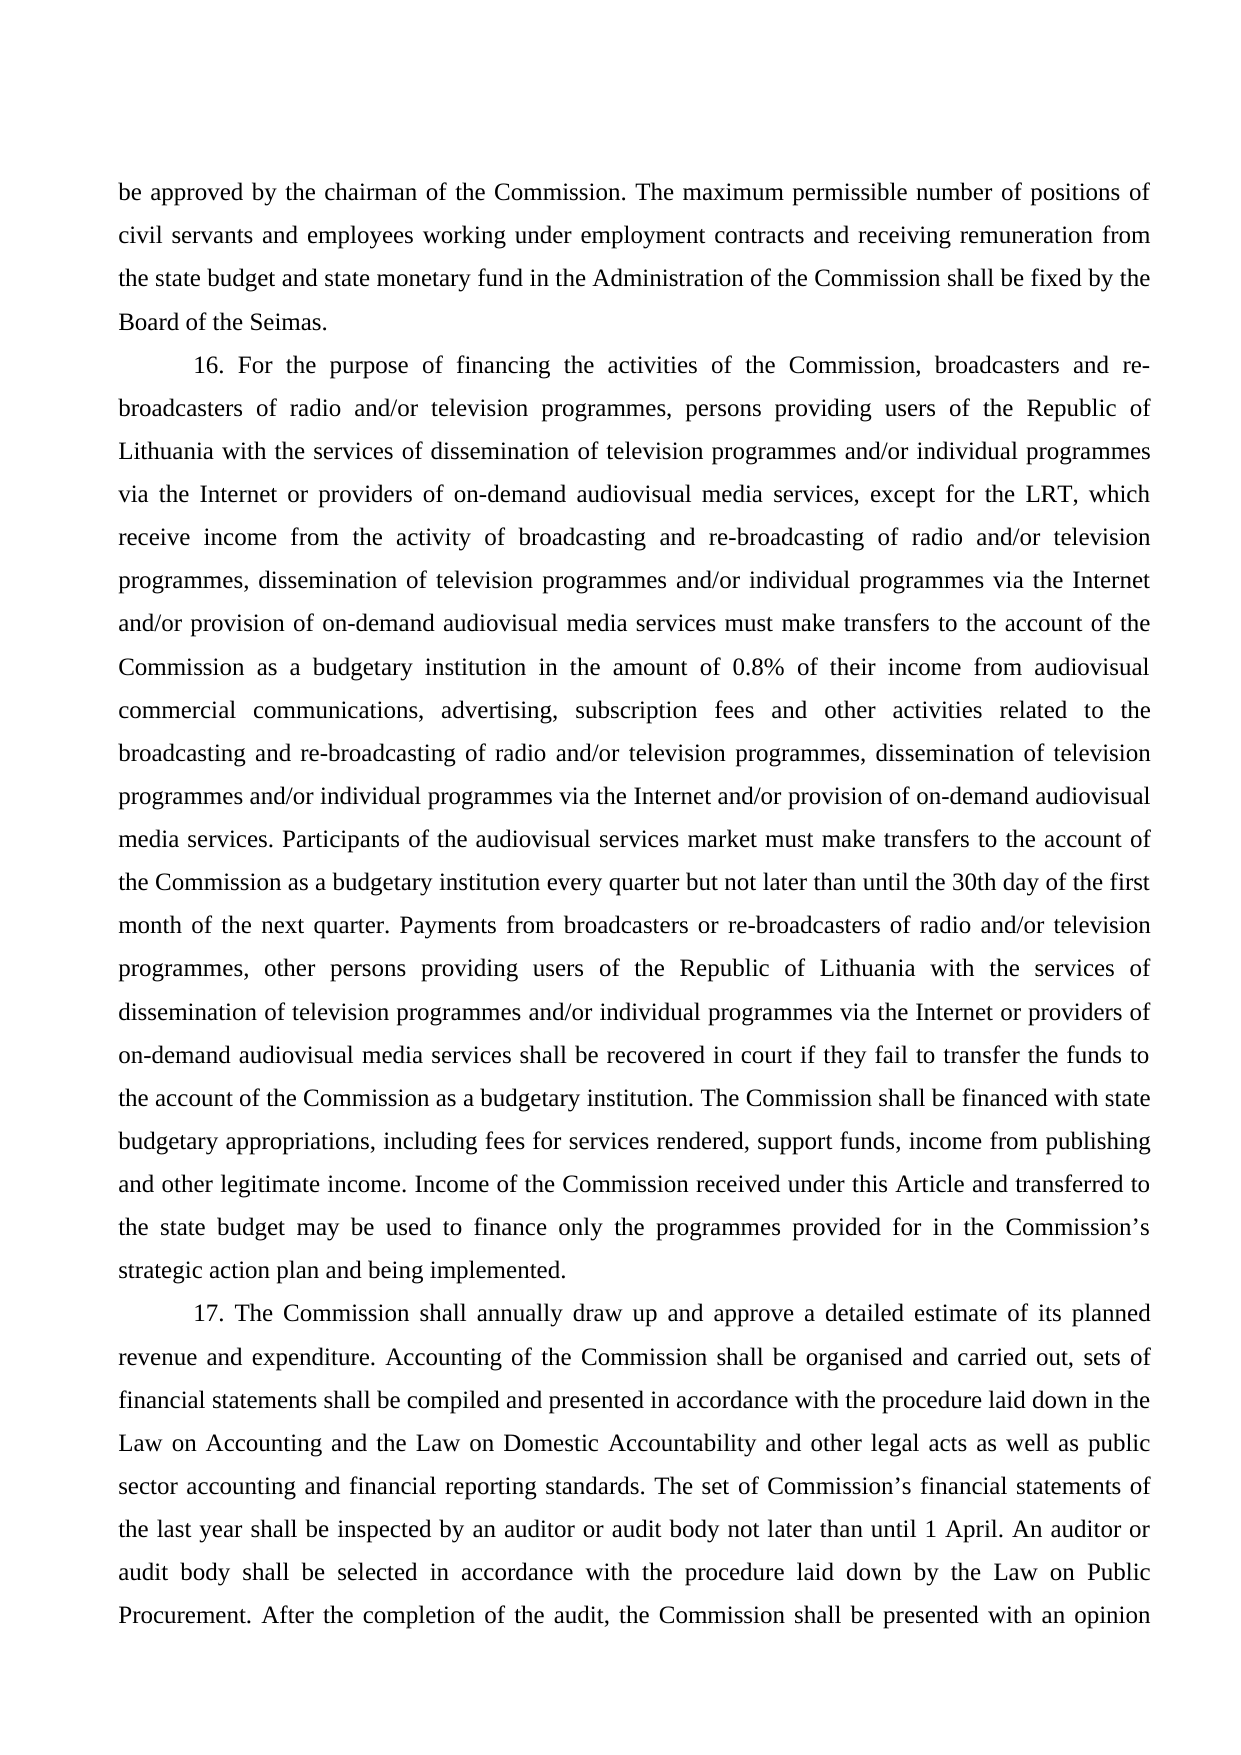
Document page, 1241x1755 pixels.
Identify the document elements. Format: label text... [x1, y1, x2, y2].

text be approved by the chairman of the Commission. The maximum permissible number of positions of civil servants and employees working under employment contracts and receiving remuneration from the state budget and state monetary fund in the Administration of the Commission shall be fixed by the Board of the Seimas. [118, 177, 1152, 335]
text 17. The Commission shall annually draw up and approve a detailed estimate of its planned revenue and expenditure. Accounting of the Commission shall be organised and carried out, sets of financial statements shall be compiled and presented in accordance with the procedure laid down in the Law on Accounting and the Law on Domestic Accountability and other legal acts as well as public sector accounting and financial reporting standards. The set of Commission’s financial statements of the last year shall be inspected by an auditor or audit body not later than until 1 April. An auditor or audit body shall be selected in accordance with the procedure laid down by the Law on Public Procurement. After the completion of the audit, the Commission shall be presented with an opinion [118, 1298, 1152, 1629]
text 16. For the purpose of financing the activities of the Commission, broadcasters and re-broadcasters of radio and/or television programmes, persons providing users of the Republic of Lithuania with the services of dissemination of television programmes and/or individual programmes via the Internet or providers of on-demand audiovisual media services, except for the LRT, which receive income from the activity of broadcasting and re-broadcasting of radio and/or television programmes, dissemination of television programmes and/or individual programmes via the Internet and/or provision of on-demand audiovisual media services must make transfers to the account of the Commission as a budgetary institution in the amount of 0.8% of their income from audiovisual commercial communications, advertising, subscription fees and other activities related to the broadcasting and re-broadcasting of radio and/or television programmes, dissemination of television programmes and/or individual programmes via the Internet and/or provision of on-demand audiovisual media services. Participants of the audiovisual services market must make transfers to the account of the Commission as a budgetary institution every quarter but not later than until the 30th day of the first month of the next quarter. Payments from broadcasters or re-broadcasters of radio and/or television programmes, other persons providing users of the Republic of Lithuania with the services of dissemination of television programmes and/or individual programmes via the Internet or providers of on-demand audiovisual media services shall be recovered in court if they fail to transfer the funds to the account of the Commission as a budgetary institution. The Commission shall be financed with state budgetary appropriations, including fees for services rendered, support funds, income from publishing and other legitimate income. Income of the Commission received under this Article and transferred to the state budget may be used to finance only the programmes provided for in the Commission’s strategic action plan and being implemented. [118, 350, 1152, 1284]
